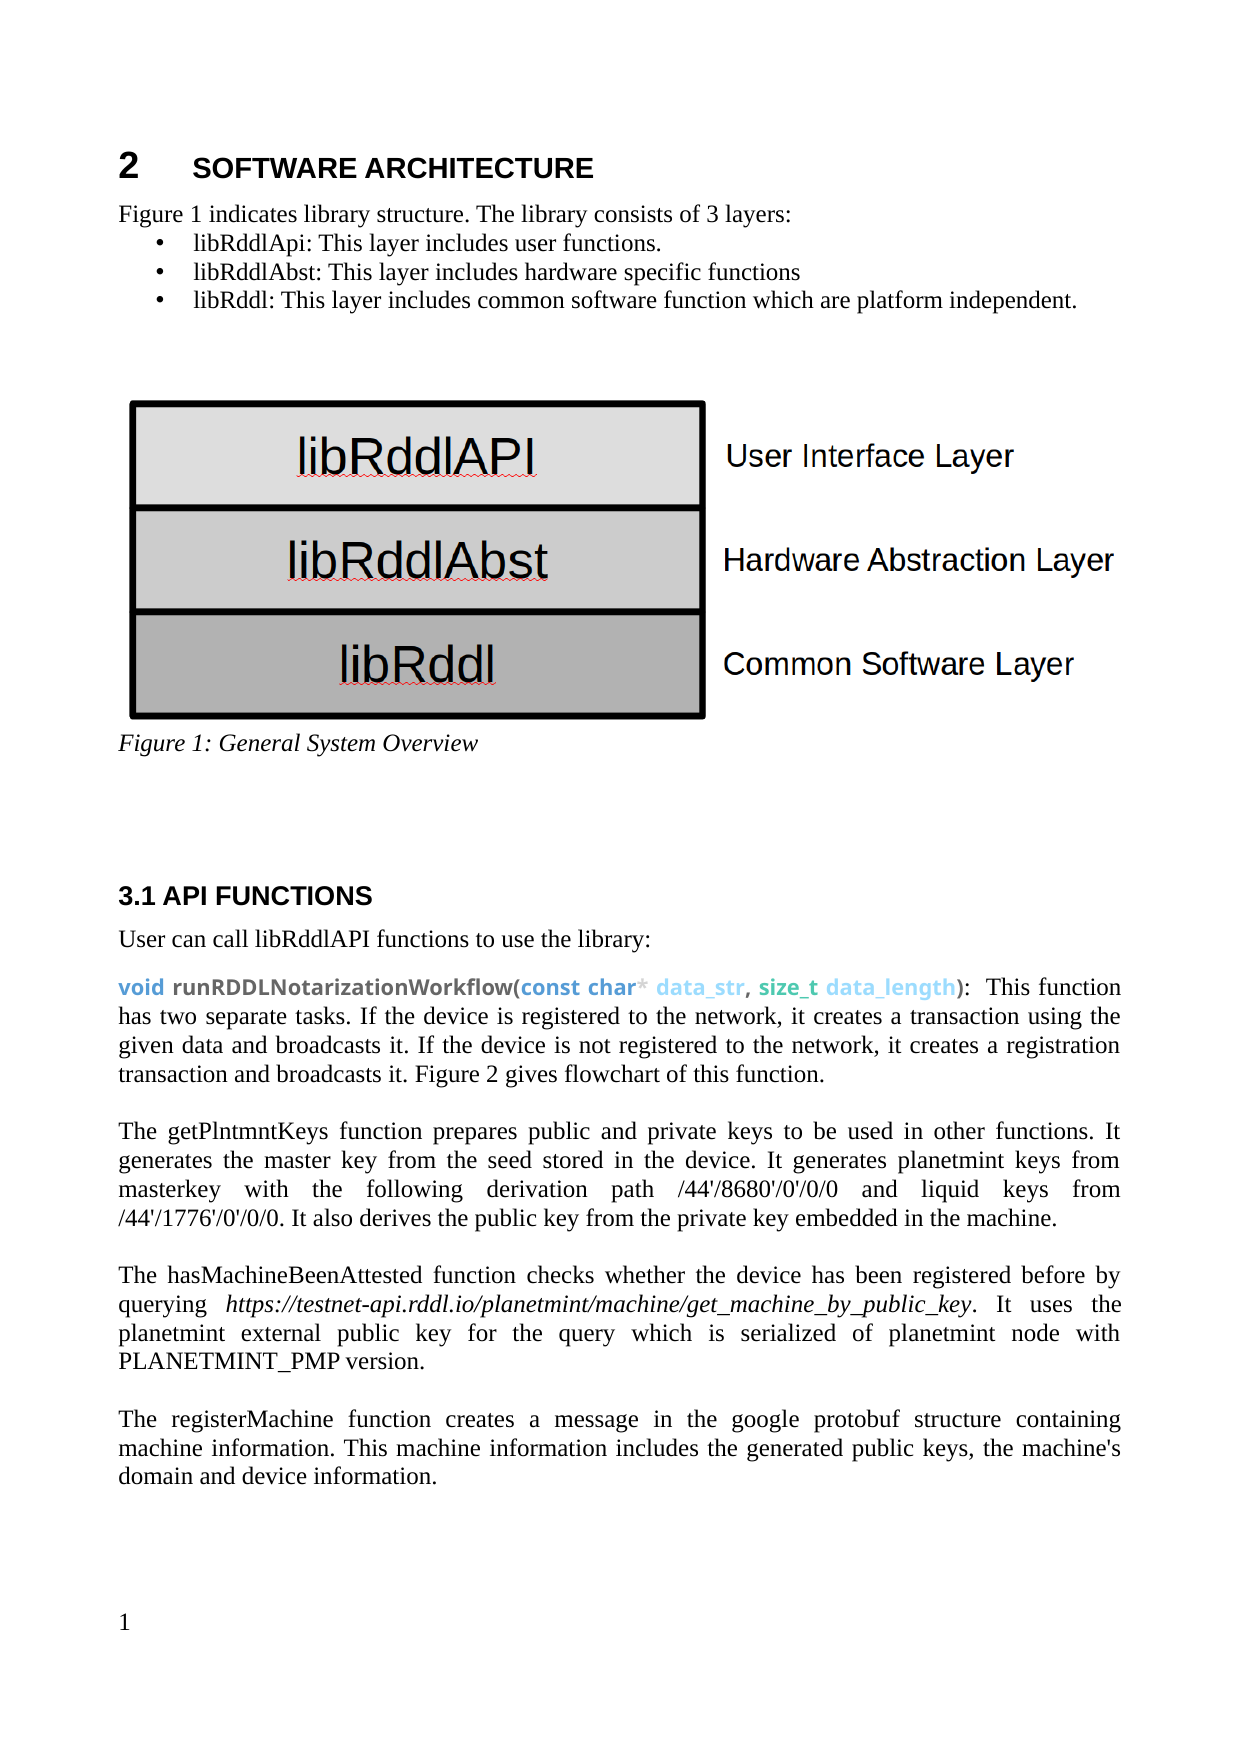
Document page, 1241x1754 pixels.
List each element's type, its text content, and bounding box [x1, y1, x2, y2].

subtitle 3.1 API FUNCTIONS [118, 880, 1122, 911]
text Figure 1: General System Overview [118, 729, 1122, 757]
text The getPlntmntKeys function prepares public and private keys to be used in other functions. It generates the master key from the seed stored in the device. It generates planetmint keys from masterkey with the following derivation path /44'/8680'/0'/0/0 and liquid keys from /44'/1776'/0'/0/0. It also derives the public key from the private key embedded in the machine. [118, 1116, 1122, 1231]
subtitle SOFTWARE ARCHITECTURE [118, 143, 1122, 187]
text The registerMachine function creates a message in the google protobuf structure containing machine information. This machine information includes the generated public keys, the machine's domain and device information. [118, 1404, 1122, 1490]
list libRddlApi: This layer includes user functions. [156, 228, 1122, 257]
text Figure 1 indicates library structure. The library consists of 3 layers: [118, 199, 1122, 228]
list libRddlAbst: This layer includes hardware specific functions [156, 257, 1122, 286]
text User can call libRddlAPI functions to use the library: [118, 924, 1122, 953]
text void runRDDLNotarizationWorkflow(const char* data_str, size_t data_length): This function has two separate tasks. If the device is registered to the network, it creates a transaction using the given data and broadcasts it. If the device is not registered to the network, it creates a registration transaction and broadcasts it. Figure 2 gives flowchart of this function. [118, 972, 1122, 1088]
picture [118, 385, 1123, 729]
list libRddl: This layer includes common software function which are platform independent. [156, 286, 1122, 314]
text The hasMachineBeenAttested function checks whether the device has been registered before by querying https://testnet-api.rddl.io/planetmint/machine/get_machine_by_public_key. It uses the planetmint external public key for the query which is serialized of planetmint node with PLANETMINT_PMP version. [118, 1260, 1122, 1375]
